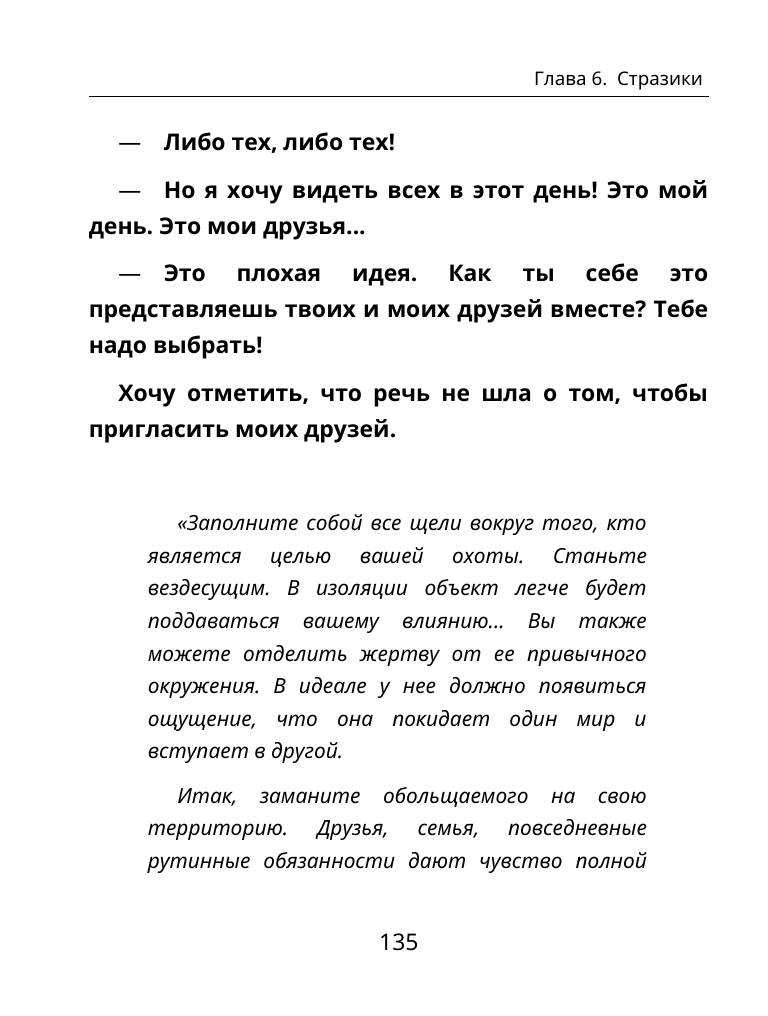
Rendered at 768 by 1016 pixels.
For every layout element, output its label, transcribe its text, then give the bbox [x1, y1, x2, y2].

list Либо тех, либо тех! [88, 126, 709, 157]
list Но я хочу видеть всех в этот день! Это мой день. Это мои друзья... [88, 174, 709, 241]
list Это плохая идея. Как ты себе это представляешь твоих и моих друзей вместе? Тебе надо выбрать! [88, 257, 709, 361]
text Хочу отметить, что речь не шла о том, чтобы пригласить моих друзей. [88, 377, 709, 444]
text «Заполните собой все щели вокруг того, кто является целью вашей охоты. Станьте вездесущим. В изоляции объект легче будет поддаваться вашему влиянию... Вы также можете отделить жертву от ее привычного окружения. В идеале у нее должно появиться ощущение, что она покидает один мир и вступает в другой. [148, 508, 649, 765]
text Итак, заманите обольщаемого на свою территорию. Друзья, семья, повседневные рутинные обязанности дают чувство полной [148, 781, 649, 874]
